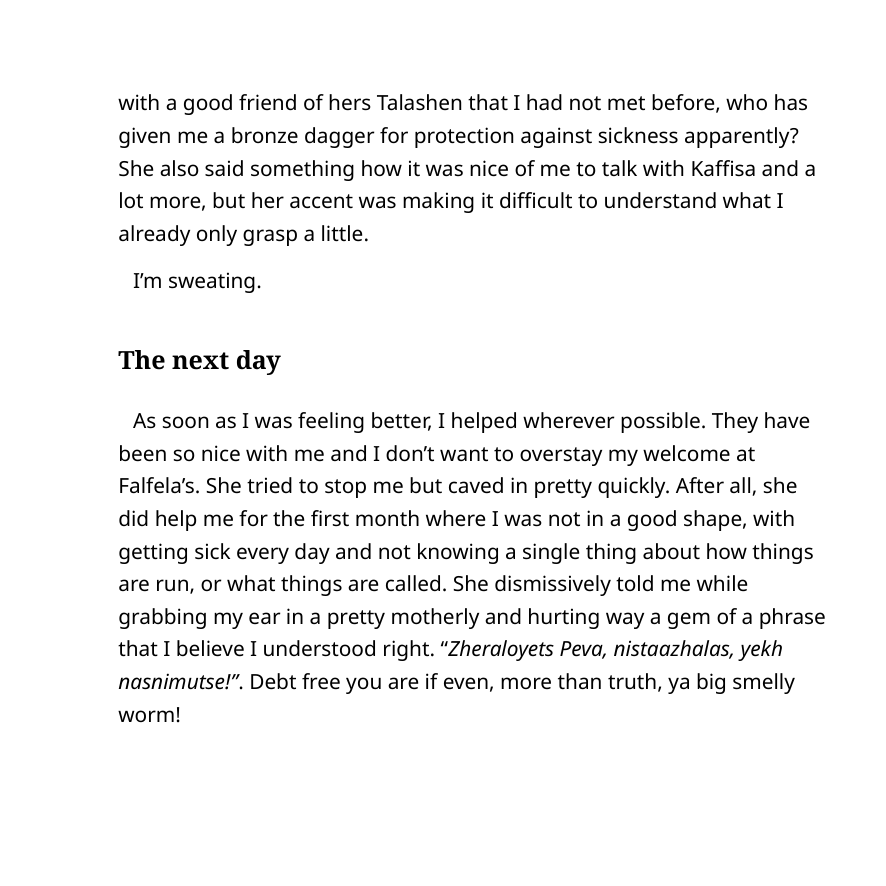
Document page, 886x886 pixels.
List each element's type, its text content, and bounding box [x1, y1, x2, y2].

text As soon as I was feeling better, I helped wherever possible. They have been so nice with me and I don’t want to overstay my welcome at Falfela’s. She tried to stop me but caved in pretty quickly. After all, she did help me for the first month where I was not in a good shape, with getting sick every day and not knowing a single thing about how things are run, or what things are called. She dismissively told me while grabbing my ear in a pretty motherly and hurting way a gem of a phrase that I believe I understood right. “Zheraloyets Peva, nistaazhalas, yekh nasnimutse!”. Debt free you are if even, more than truth, ya big smelly worm! [118, 406, 827, 728]
text I’m sweating. [118, 266, 827, 294]
subtitle The next day [118, 343, 827, 377]
text with a good friend of hers Talashen that I had not met before, who has given me a bronze dagger for protection against sickness apparently? She also said something how it was nice of me to talk with Kaffisa and a lot more, but her accent was making it difficult to understand what I already only grasp a little. [118, 88, 827, 247]
